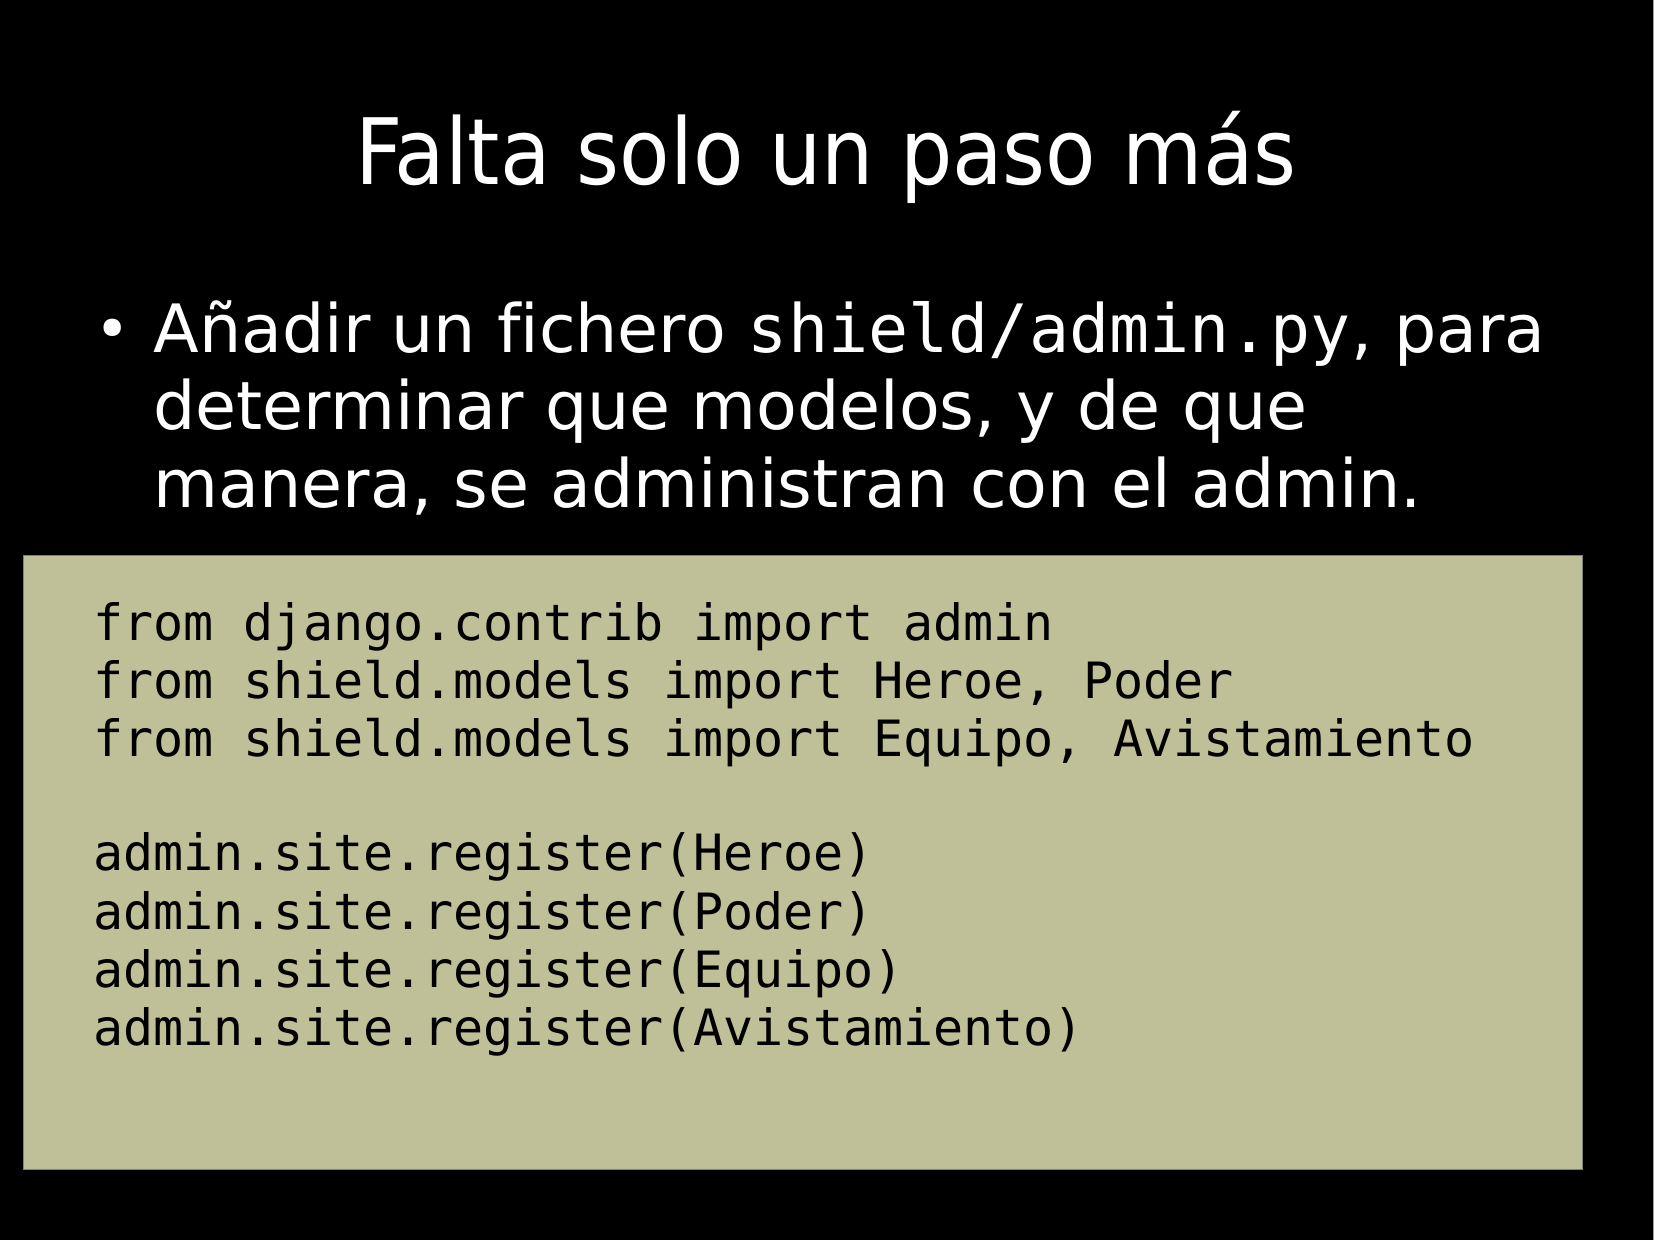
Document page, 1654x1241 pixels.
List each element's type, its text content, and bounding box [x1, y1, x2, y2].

text_box [23, 555, 1583, 1170]
list Añadir un fichero shield/admin.py, para determinar que modelos, y de que manera, se administran con el admin. [82, 290, 1571, 579]
title Falta solo un paso más [82, 49, 1571, 257]
text_box from django.contrib import admin from shield.models import Heroe, Poder from shield.models import Equipo, Avistamiento admin.site.register(Heroe) admin.site.register(Poder) admin.site.register(Equipo) admin.site.register(Avistamiento) [78, 586, 1619, 1072]
